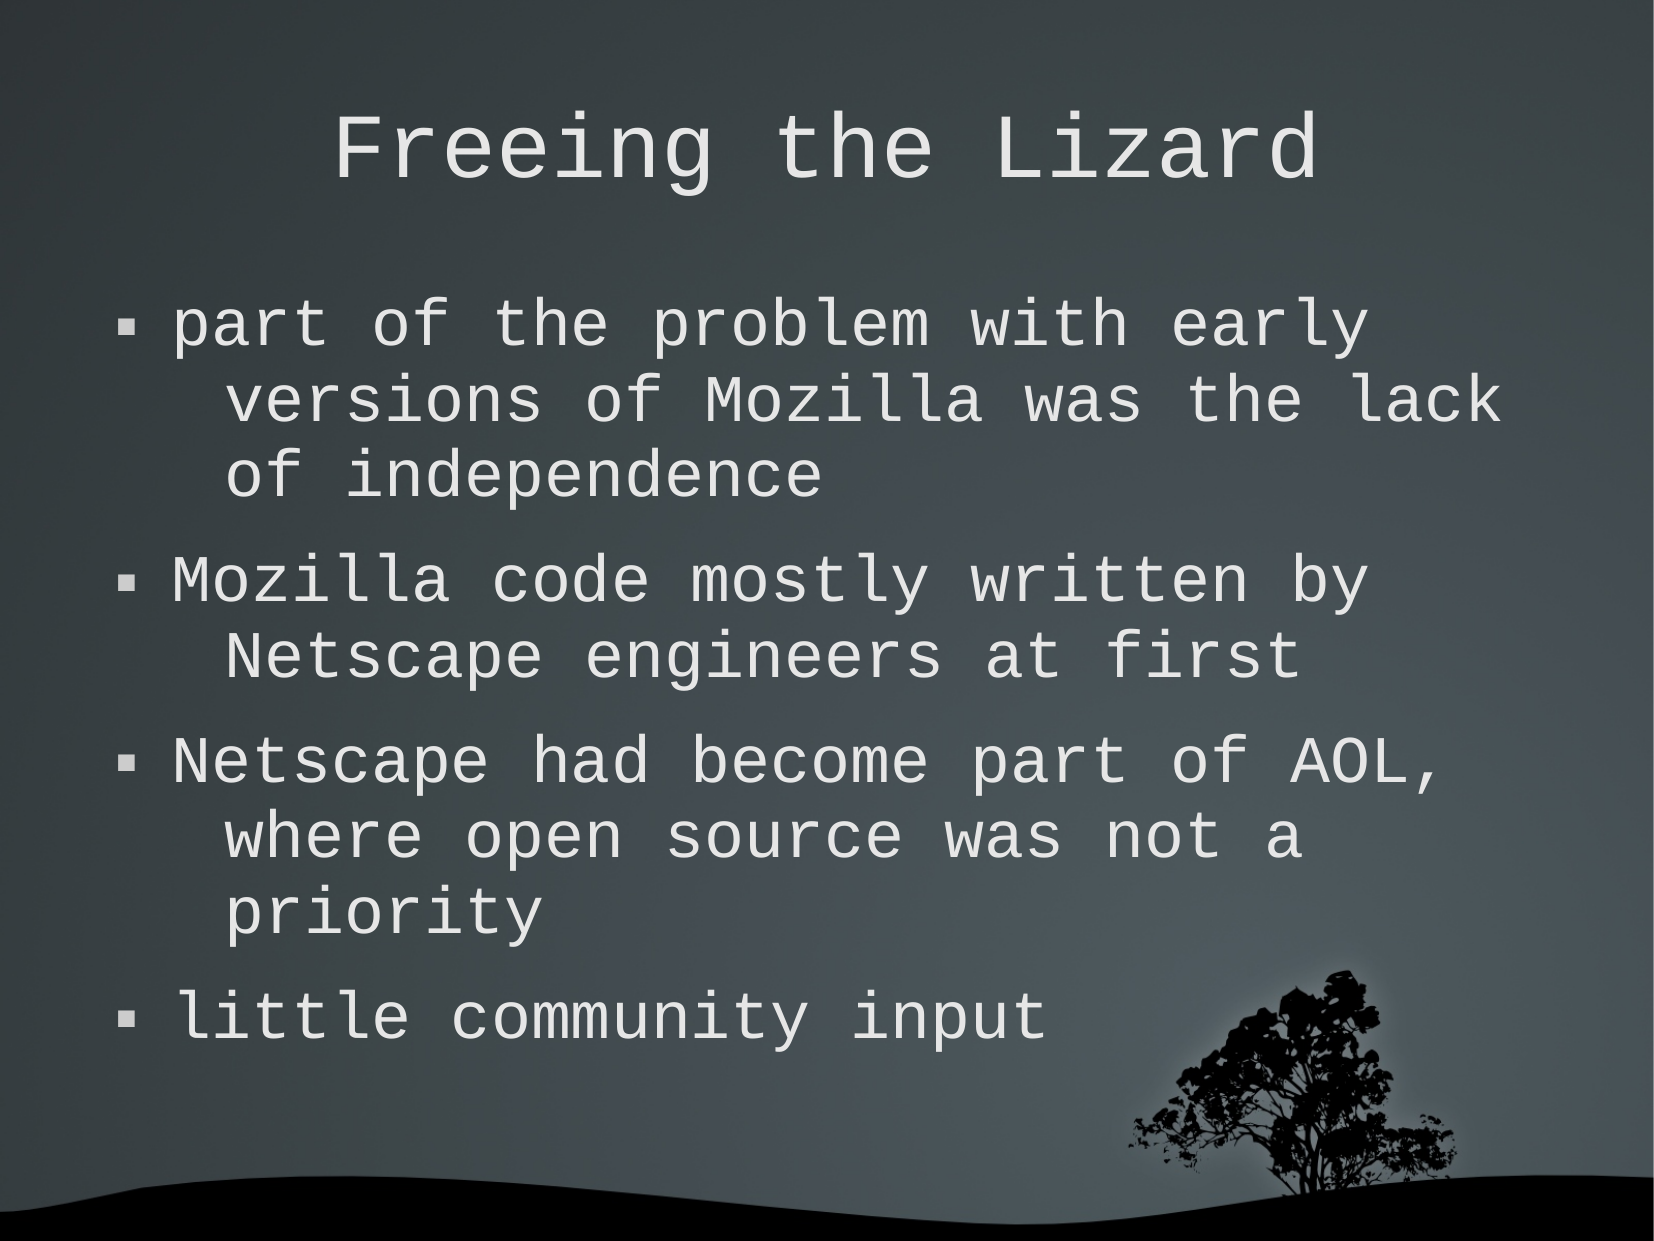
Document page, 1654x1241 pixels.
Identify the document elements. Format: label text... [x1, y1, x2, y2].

title Freeing the Lizard [82, 56, 1571, 250]
list part of the problem with early versions of Mozilla was the lack of independence Mozilla code mostly written by Netscape engineers at first Netscape had become part of AOL, where open source was not a priority little community input [82, 290, 1571, 1094]
picture [0, 0, 1654, 1241]
